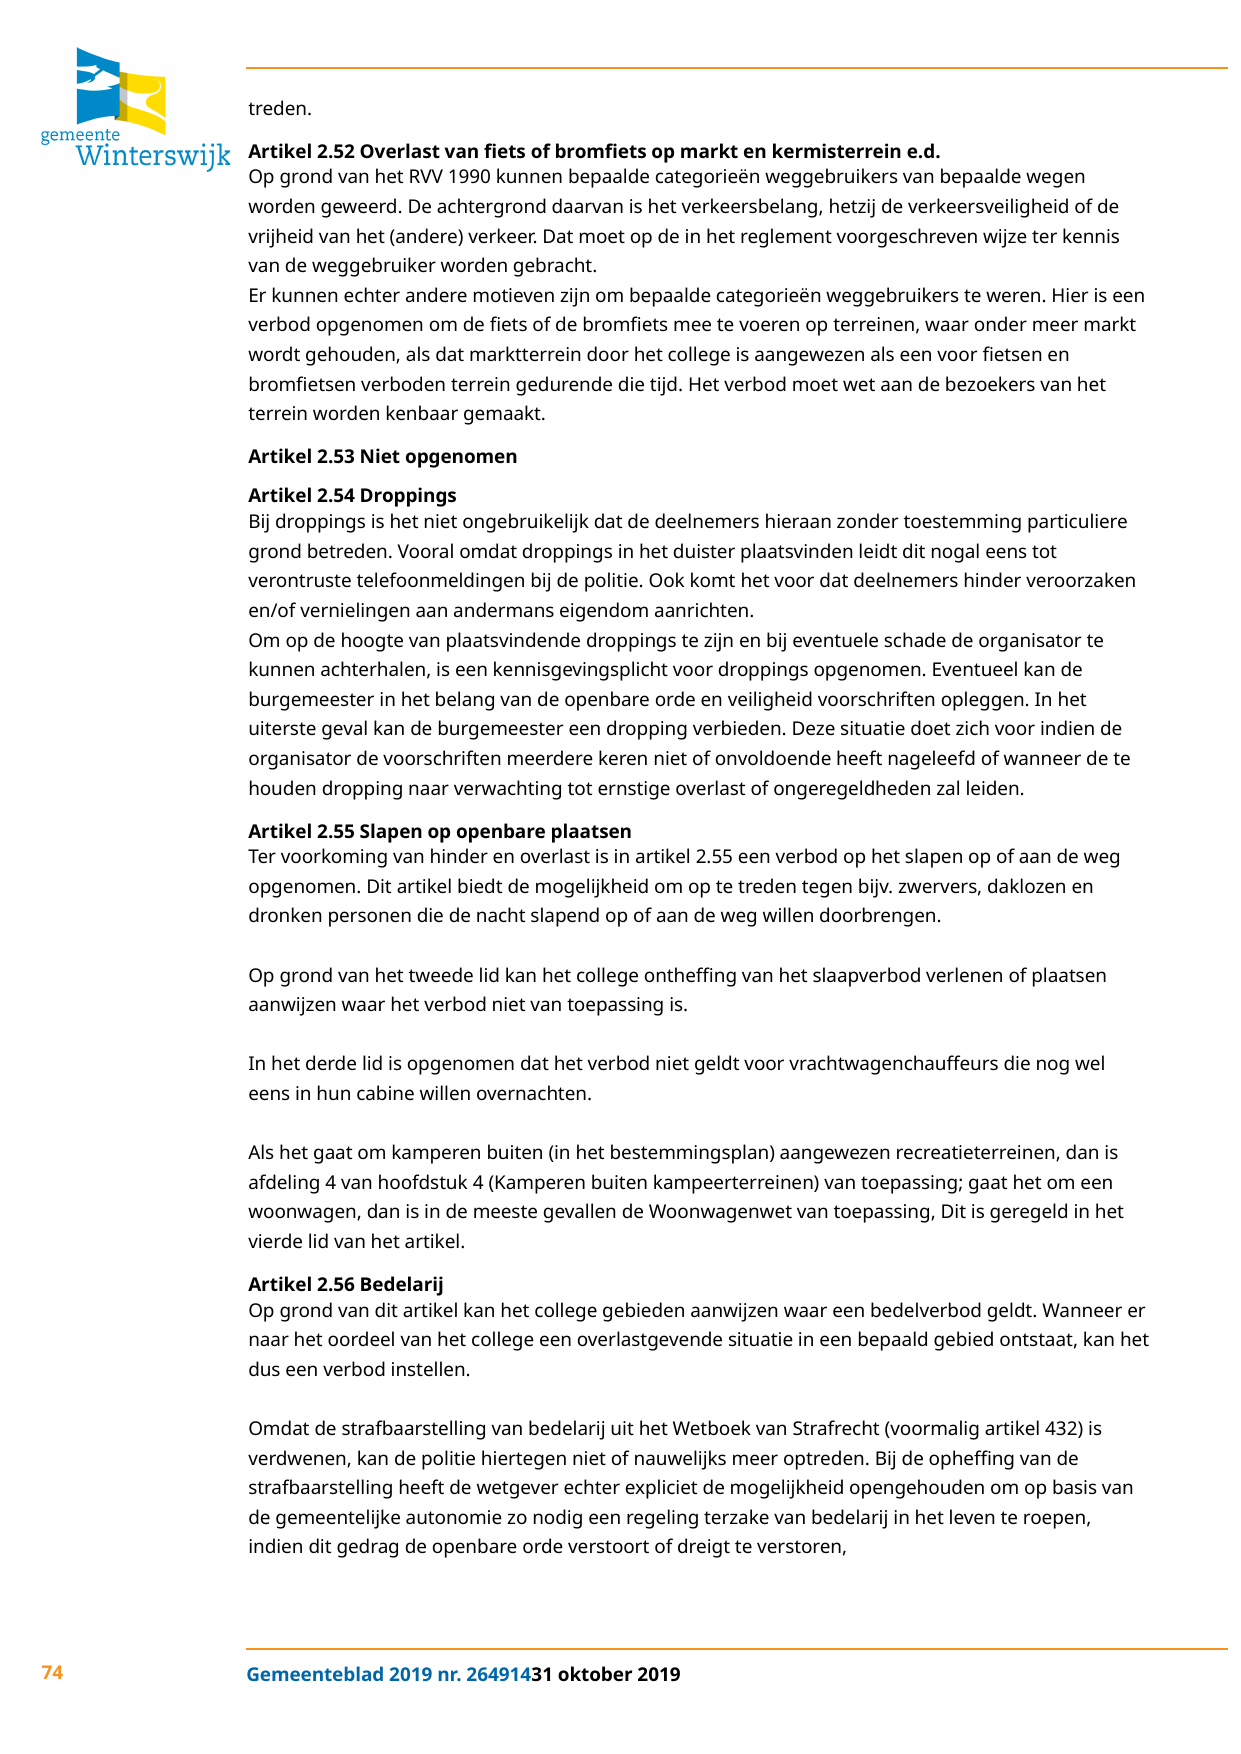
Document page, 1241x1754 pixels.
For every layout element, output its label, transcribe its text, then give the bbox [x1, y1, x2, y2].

text Op grond van dit artikel kan het college gebieden aanwijzen waar een bedelverbod geldt. Wanneer er naar het oordeel van het college een overlastgevende situatie in een bepaald gebied ontstaat, kan het dus een verbod instellen. [248, 1297, 1152, 1382]
text Artikel 2.53 Niet opgenomen [248, 443, 1152, 469]
text Als het gaat om kamperen buiten (in het bestemmingsplan) aangewezen recreatieterreinen, dan is afdeling 4 van hoofdstuk 4 (Kamperen buiten kampeerterreinen) van toepassing; gaat het om een woonwagen, dan is in de meeste gevallen de Woonwagenwet van toepassing, Dit is geregeld in het vierde lid van het artikel. [248, 1139, 1152, 1254]
text Bij droppings is het niet ongebruikelijk dat de deelnemers hieraan zonder toestemming particuliere grond betreden. Vooral omdat droppings in het duister plaatsvinden leidt dit nogal eens tot verontruste telefoonmeldingen bij de politie. Ook komt het voor dat deelnemers hinder veroorzaken en/of vernielingen aan andermans eigendom aanrichten. [248, 508, 1152, 623]
text Op grond van het RVV 1990 kunnen bepaalde categorieën weggebruikers van bepaalde wegen worden geweerd. De achtergrond daarvan is het verkeersbelang, hetzij de verkeersveiligheid of de vrijheid van het (andere) verkeer. Dat moet op de in het reglement voorgeschreven wijze ter kennis van de weggebruiker worden gebracht. [248, 164, 1152, 278]
picture [41, 47, 231, 172]
text In het derde lid is opgenomen dat het verbod niet geldt voor vrachtwagenchauffeurs die nog wel eens in hun cabine willen overnachten. [248, 1051, 1152, 1106]
text Artikel 2.54 Droppings [248, 483, 1152, 508]
text treden. [248, 95, 1152, 121]
text Om op de hoogte van plaatsvindende droppings te zijn en bij eventuele schade de organisator te kunnen achterhalen, is een kennisgevingsplicht voor droppings opgenomen. Eventueel kan de burgemeester in het belang van de openbare orde en veiligheid voorschriften opleggen. In het uiterste geval kan de burgemeester een dropping verbieden. Deze situatie doet zich voor indien de organisator de voorschriften meerdere keren niet of onvoldoende heeft nageleefd of wanneer de te houden dropping naar verwachting tot ernstige overlast of ongeregeldheden zal leiden. [248, 627, 1152, 800]
text Er kunnen echter andere motieven zijn om bepaalde categorieën weggebruikers te weren. Hier is een verbod opgenomen om de fiets of de bromfiets mee te voeren op terreinen, waar onder meer markt wordt gehouden, als dat marktterrein door het college is aangewezen als een voor fietsen en bromfietsen verboden terrein gedurende die tijd. Het verbod moet wet aan de bezoekers van het terrein worden kenbaar gemaakt. [248, 282, 1152, 426]
text Ter voorkoming van hinder en overlast is in artikel 2.55 een verbod op het slapen op of aan de weg opgenomen. Dit artikel biedt de mogelijkheid om op te treden tegen bijv. zwervers, daklozen en dronken personen die de nacht slapend op of aan de weg willen doorbrengen. [248, 843, 1152, 928]
text Artikel 2.52 Overlast van fiets of bromfiets op markt en kermisterrein e.d. [248, 138, 1152, 164]
text Artikel 2.56 Bedelarij [248, 1271, 1152, 1297]
text Omdat de strafbaarstelling van bedelarij uit het Wetboek van Strafrecht (voormalig artikel 432) is verdwenen, kan de politie hiertegen niet of nauwelijks meer optreden. Bij de opheffing van de strafbaarstelling heeft de wetgever echter expliciet de mogelijkheid opengehouden om op basis van de gemeentelijke autonomie zo nodig een regeling terzake van bedelarij in het leven te roepen, indien dit gedrag de openbare orde verstoort of dreigt te verstoren, [248, 1415, 1152, 1559]
text Op grond van het tweede lid kan het college ontheffing van het slaapverbod verlenen of plaatsen aanwijzen waar het verbod niet van toepassing is. [248, 962, 1152, 1017]
text Artikel 2.55 Slapen op openbare plaatsen [248, 818, 1152, 843]
picture [225, 153, 231, 162]
